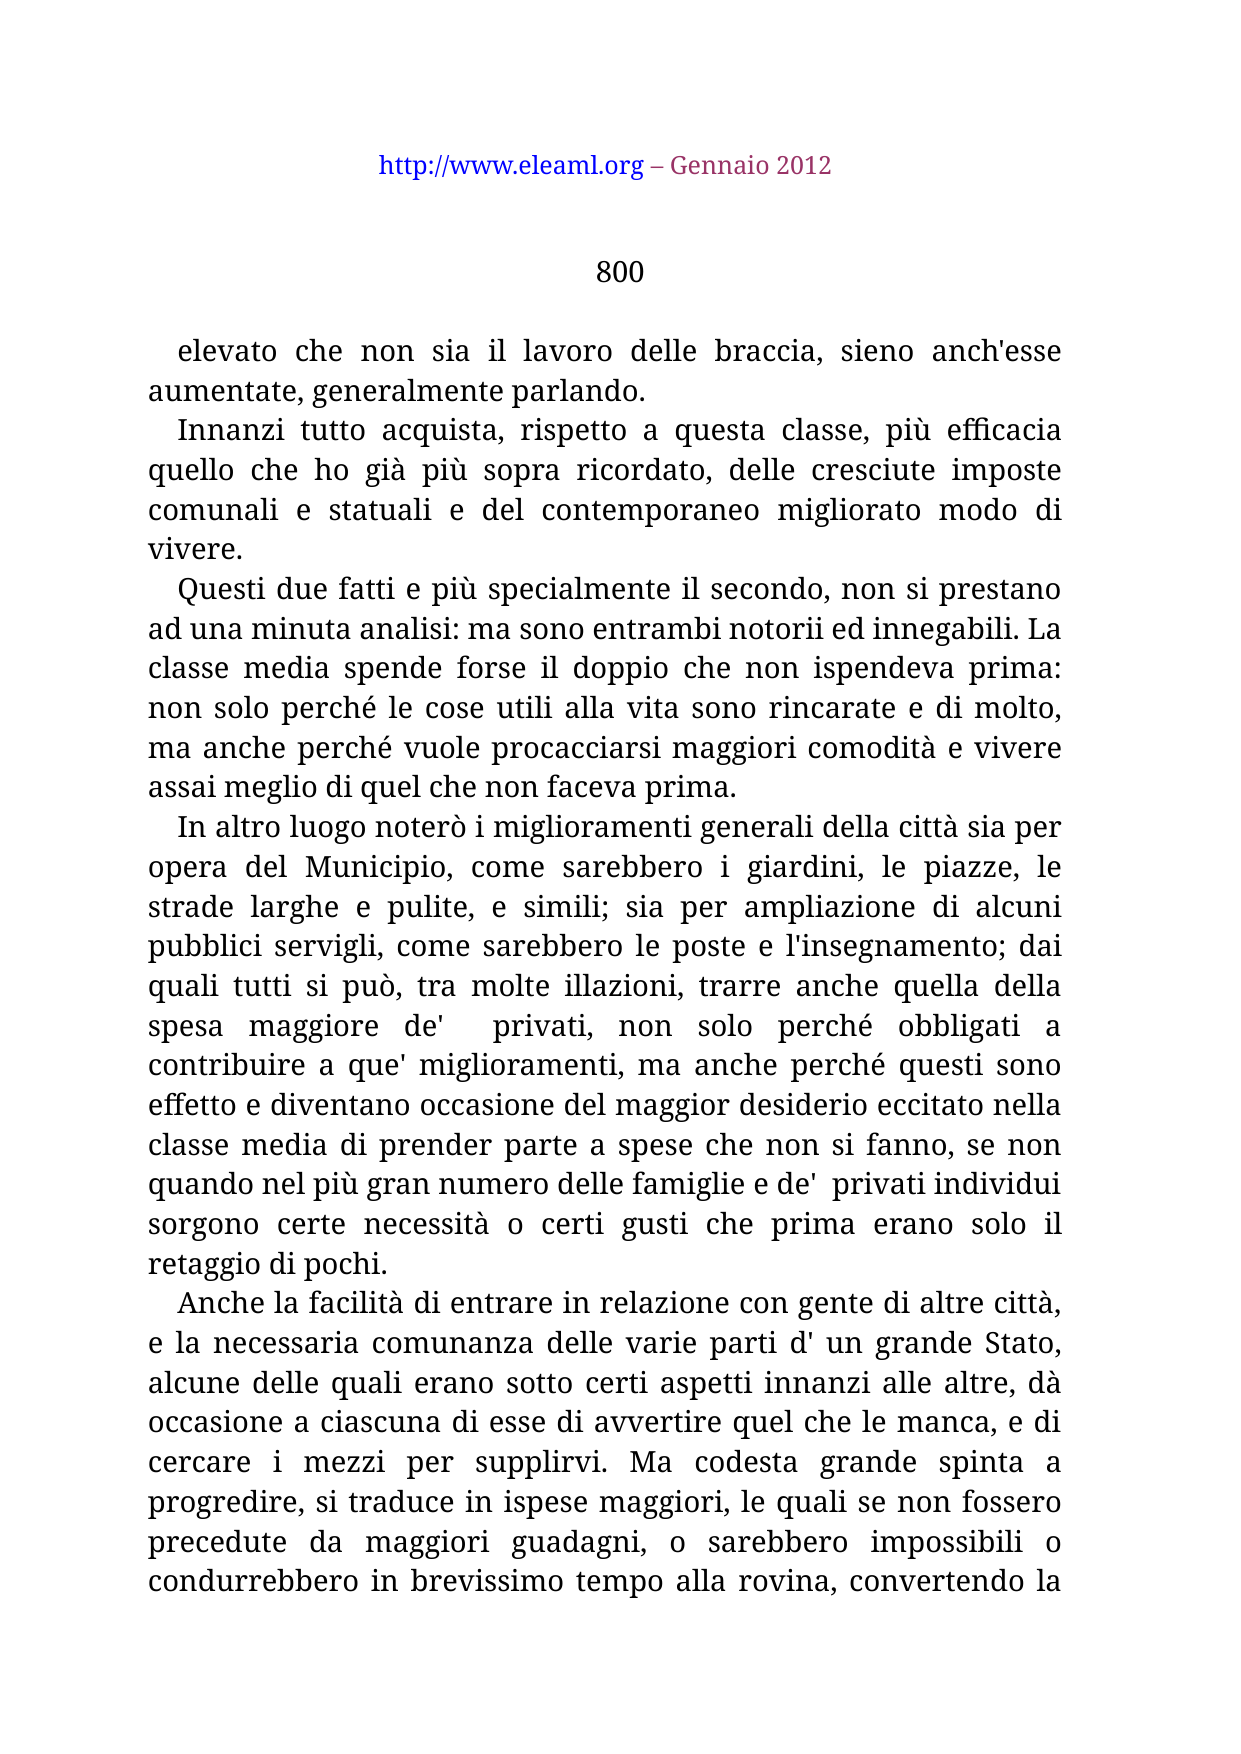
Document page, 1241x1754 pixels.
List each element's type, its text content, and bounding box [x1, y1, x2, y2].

text Questi due fatti e più specialmente il secondo, non si prestano ad una minuta analisi: ma sono entrambi notorii ed innegabili. La classe media spende forse il doppio che non ispendeva prima: non solo perché le cose utili alla vita sono rincarate e di molto, ma anche perché vuole procacciarsi maggiori comodità e vivere assai meglio di quel che non faceva prima. [148, 568, 1063, 806]
text 800 [148, 251, 1063, 291]
text In altro luogo noterò i miglioramenti generali della città sia per opera del Municipio, come sarebbero i giardini, le piazze, le strade larghe e pulite, e simili; sia per ampliazione di alcuni pubblici servigli, come sarebbero le poste e l'insegnamento; dai quali tutti si può, tra molte illazioni, trarre anche quella della spesa maggiore de' privati, non solo perché obbligati a contribuire a que' miglioramenti, ma anche perché questi sono effetto e diventano occasione del maggior desiderio eccitato nella classe media di prender parte a spese che non si fanno, se non quando nel più gran numero delle famiglie e de' privati individui sorgono certe necessità o certi gusti che prima erano solo il retaggio di pochi. [148, 806, 1063, 1283]
text Anche la facilità di entrare in relazione con gente di altre città, e la necessaria comunanza delle varie parti d' un grande Stato, alcune delle quali erano sotto certi aspetti innanzi alle altre, dà occasione a ciascuna di esse di avvertire quel che le manca, e di cercare i mezzi per supplirvi. Ma codesta grande spinta a progredire, si traduce in ispese maggiori, le quali se non fossero precedute da maggiori guadagni, o sarebbero impossibili o condurrebbero in brevissimo tempo alla rovina, convertendo la [148, 1283, 1063, 1600]
text Innanzi tutto acquista, rispetto a questa classe, più efficacia quello che ho già più sopra ricordato, delle cresciute imposte comunali e statuali e del contemporaneo migliorato modo di vivere. [148, 409, 1063, 568]
text elevato che non sia il lavoro delle braccia, sieno anch'esse aumentate, generalmente parlando. [148, 330, 1063, 409]
